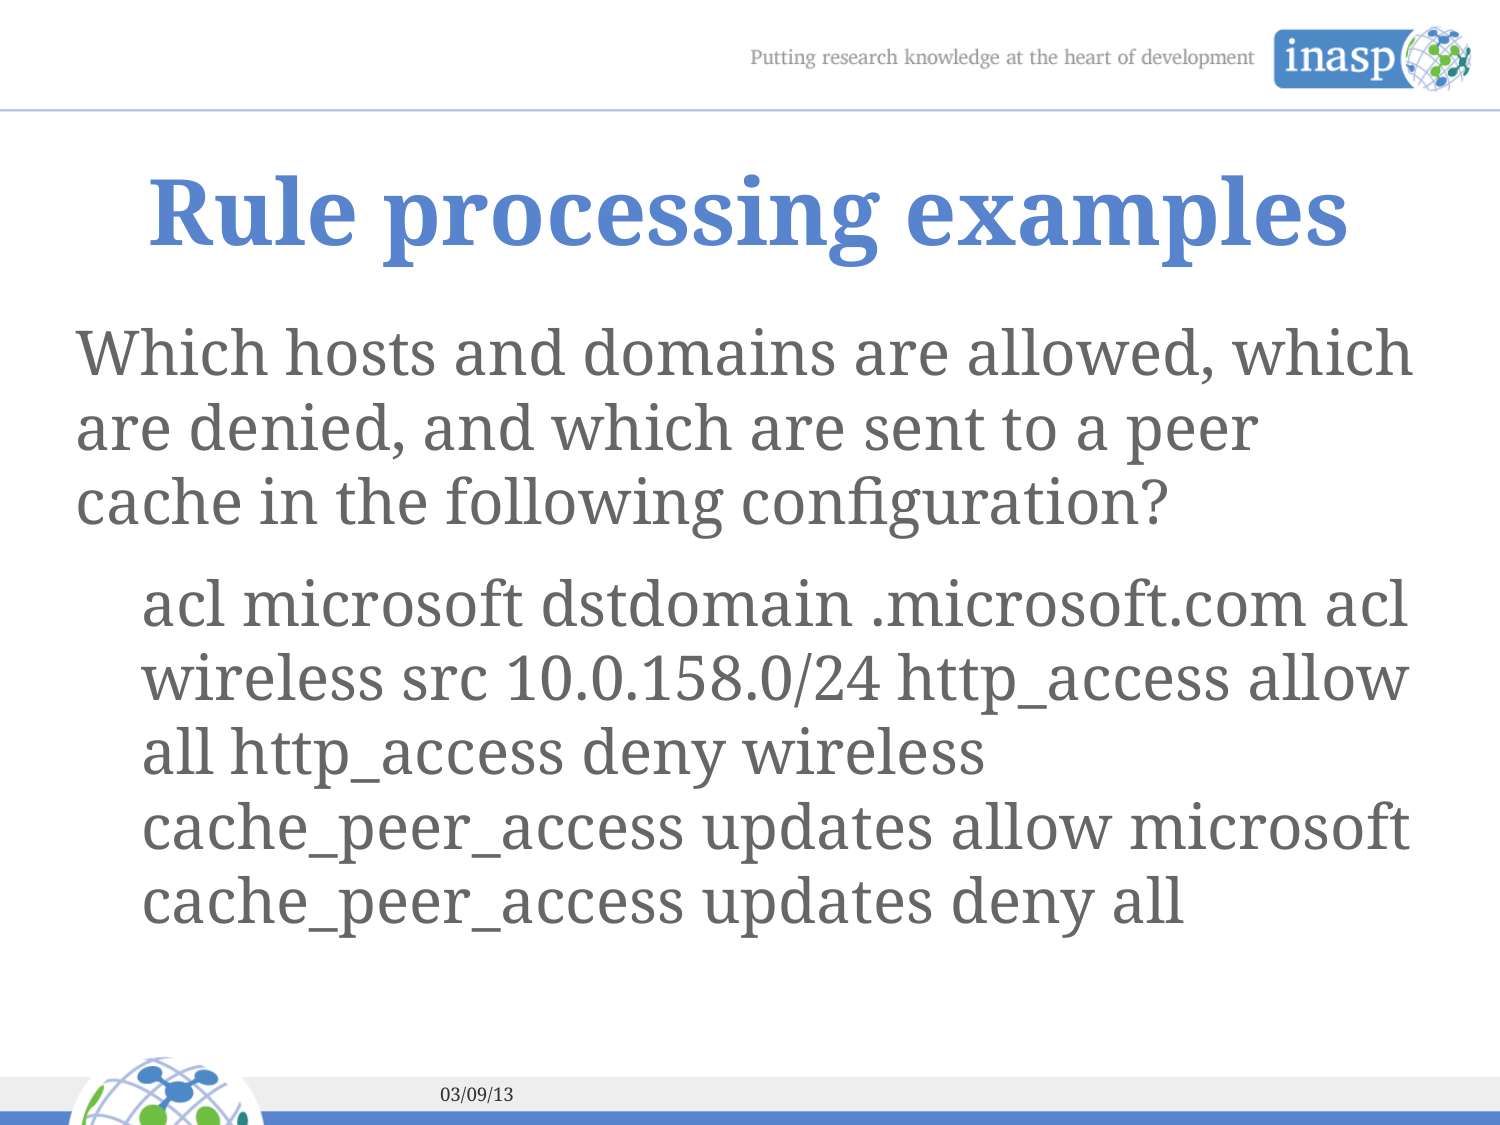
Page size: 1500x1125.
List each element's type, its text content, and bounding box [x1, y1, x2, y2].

list Which hosts and domains are allowed, which are denied, and which are sent to a peer cache in the following configuration? acl microsoft dstdomain .microsoft.com acl wireless src 10.0.158.0/24 http_access allow all http_access deny wireless cache_peer_access updates allow microsoft cache_peer_access updates deny all [75, 313, 1426, 967]
title Rule processing examples [75, 129, 1426, 313]
picture [0, 0, 1500, 1125]
